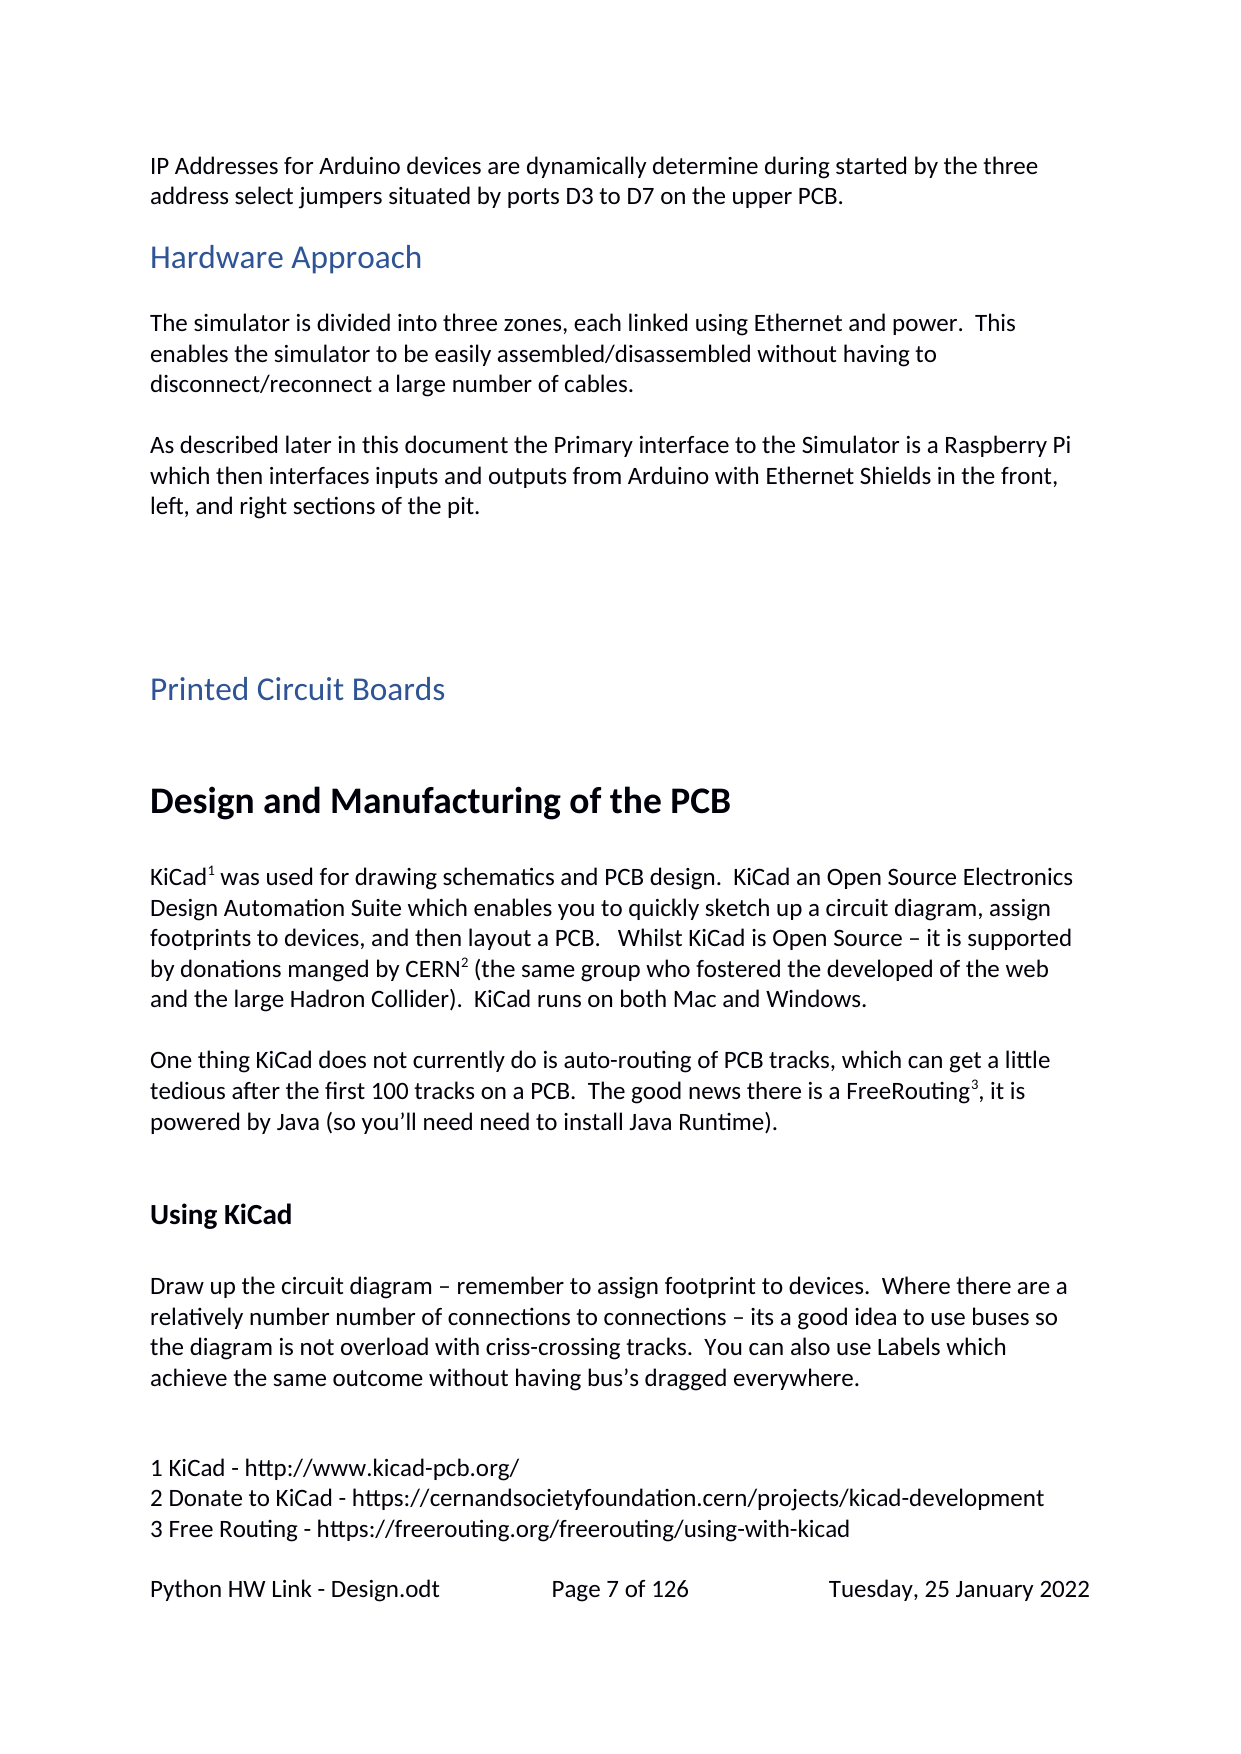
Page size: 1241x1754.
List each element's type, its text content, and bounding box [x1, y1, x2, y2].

text Draw up the circuit diagram – remember to assign footprint to devices. Where there are a relatively number number of connections to connections – its a good idea to use buses so the diagram is not overload with criss-crossing tracks. You can also use Labels which achieve the same outcome without having bus’s dragged everywhere. [150, 1270, 1090, 1392]
text Donate to KiCad - https://cernandsocietyfoundation.cern/projects/kicad-development [150, 1482, 1090, 1513]
subtitle Printed Circuit Boards [150, 668, 1090, 709]
subtitle Using KiCad [150, 1196, 1090, 1231]
text KiCad was used for drawing schematics and PCB design. KiCad an Open Source Electronics Design Automation Suite which enables you to quickly sketch up a circuit diagram, assign footprints to devices, and then layout a PCB. Whilst KiCad is Open Source – it is supported by donations manged by CERN (the same group who fostered the developed of the web and the large Hadron Collider). KiCad runs on both Mac and Windows. [150, 861, 1090, 1014]
text KiCad - http://www.kicad-pcb.org/ [150, 1452, 1090, 1482]
subtitle Hardware Approach [150, 236, 1090, 277]
subtitle Design and Manufacturing of the PCB [150, 777, 1090, 823]
text The simulator is divided into three zones, each linked using Ethernet and power. This enables the simulator to be easily assembled/disassembled without having to disconnect/reconnect a large number of cables. [150, 307, 1090, 399]
text Free Routing - https://freerouting.org/freerouting/using-with-kicad [150, 1513, 1090, 1543]
text One thing KiCad does not currently do is auto-routing of PCB tracks, which can get a little tedious after the first 100 tracks on a PCB. The good news there is a FreeRouting, it is powered by Java (so you’ll need need to install Java Runtime). [150, 1044, 1090, 1136]
text IP Addresses for Arduino devices are dynamically determine during started by the three address select jumpers situated by ports D3 to D7 on the upper PCB. [150, 150, 1090, 211]
text As described later in this document the Primary interface to the Simulator is a Raspberry Pi which then interfaces inputs and outputs from Arduino with Ethernet Shields in the front, left, and right sections of the pit. [150, 429, 1090, 521]
